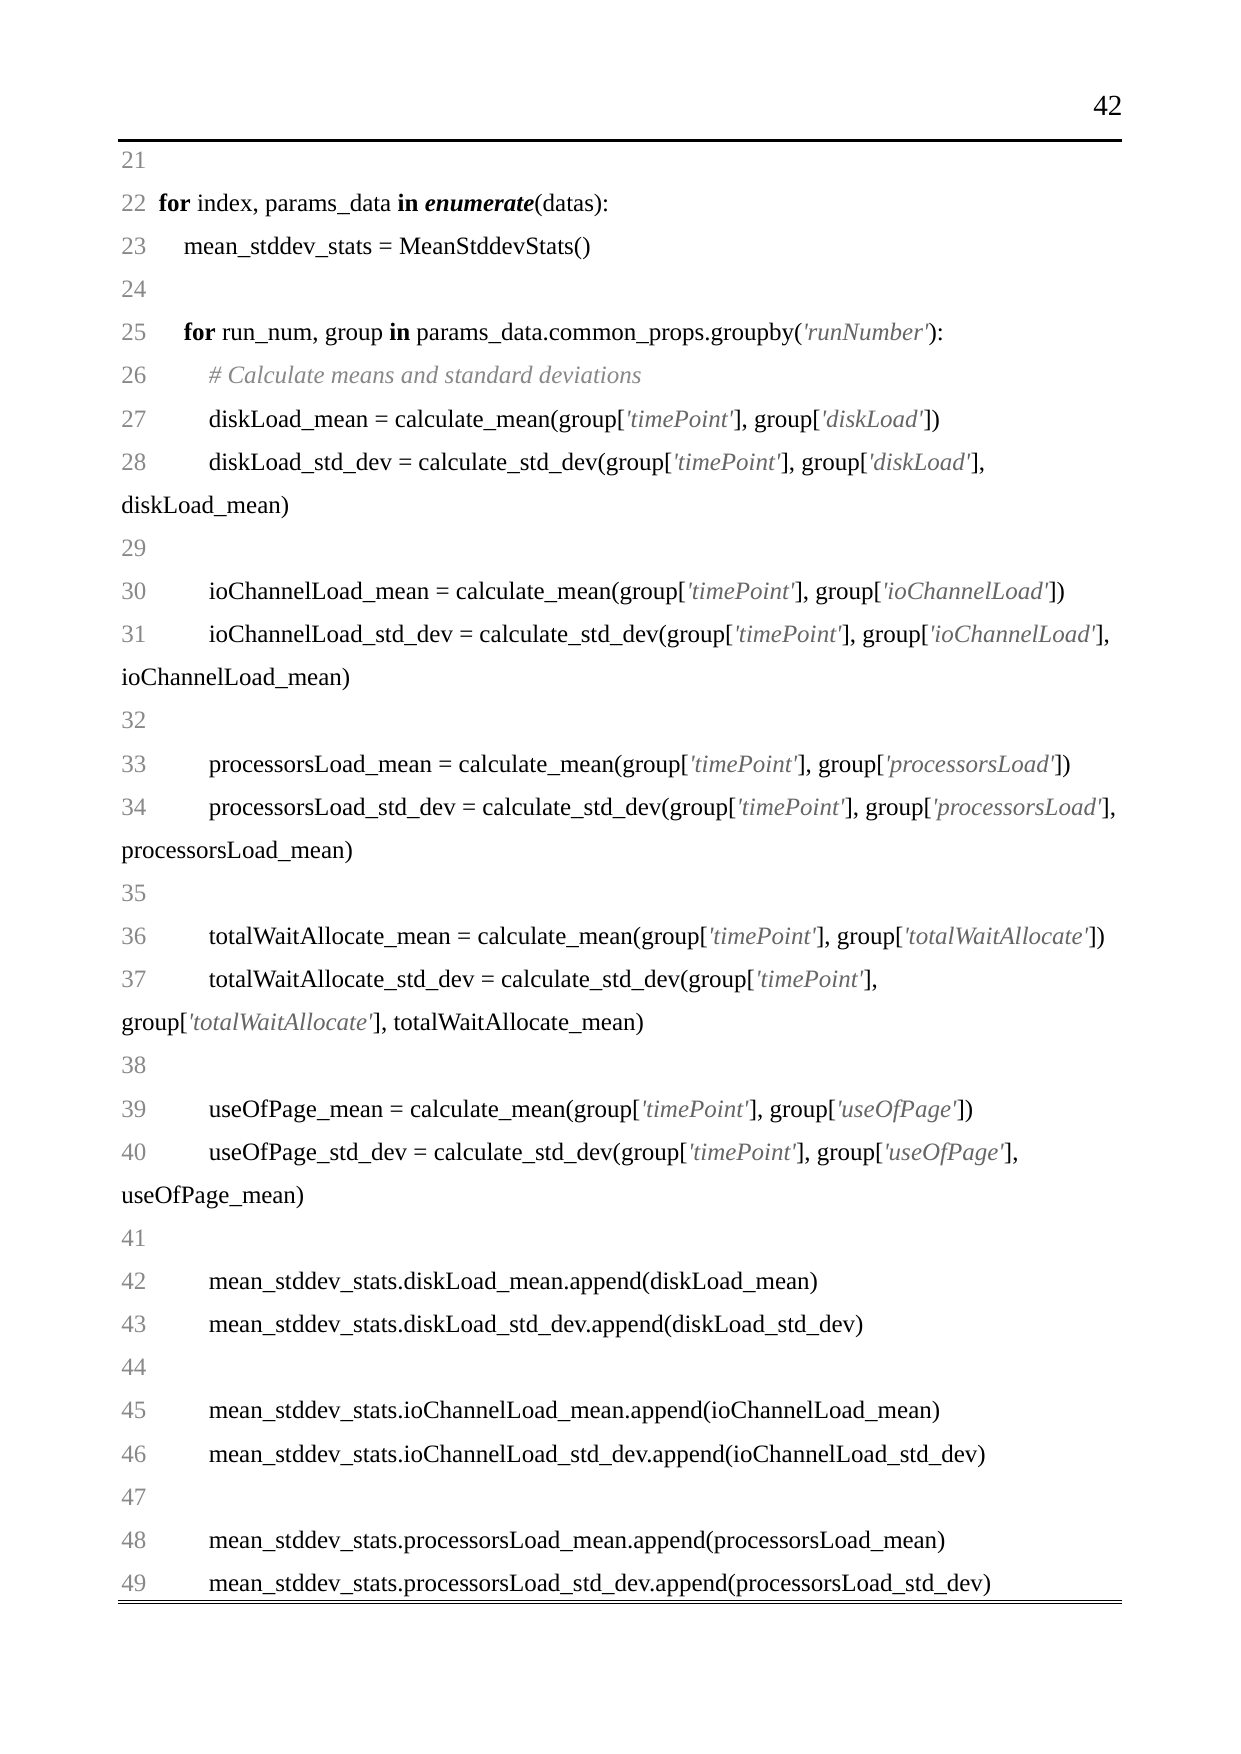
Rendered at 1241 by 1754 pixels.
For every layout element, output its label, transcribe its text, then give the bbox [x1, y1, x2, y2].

text 45 mean_stddev_stats.ioChannelLoad_mean.append(ioChannelLoad_mean) [118, 1389, 1122, 1424]
text 44 [118, 1346, 1122, 1381]
text 26 # Calculate means and standard deviations [118, 354, 1122, 389]
text 49 mean_stddev_stats.processorsLoad_std_dev.append(processorsLoad_std_dev) [118, 1562, 1122, 1600]
text 47 [118, 1476, 1122, 1511]
text 40 useOfPage_std_dev = calculate_std_dev(group['timePoint'], group['useOfPage'], useOfPage_mean) [118, 1131, 1122, 1209]
text 34 processorsLoad_std_dev = calculate_std_dev(group['timePoint'], group['processorsLoad'], processorsLoad_mean) [118, 786, 1122, 864]
text 30 ioChannelLoad_mean = calculate_mean(group['timePoint'], group['ioChannelLoad']) [118, 570, 1122, 605]
text 29 [118, 527, 1122, 562]
text 31 ioChannelLoad_std_dev = calculate_std_dev(group['timePoint'], group['ioChannelLoad'], ioChannelLoad_mean) [118, 613, 1122, 691]
text 27 diskLoad_mean = calculate_mean(group['timePoint'], group['diskLoad']) [118, 397, 1122, 432]
text 37 totalWaitAllocate_std_dev = calculate_std_dev(group['timePoint'], group['totalWaitAllocate'], totalWaitAllocate_mean) [118, 958, 1122, 1036]
text 28 diskLoad_std_dev = calculate_std_dev(group['timePoint'], group['diskLoad'], diskLoad_mean) [118, 441, 1122, 519]
text 38 [118, 1044, 1122, 1079]
text 23 mean_stddev_stats = MeanStddevStats() [118, 225, 1122, 260]
text 42 mean_stddev_stats.diskLoad_mean.append(diskLoad_mean) [118, 1260, 1122, 1295]
text 32 [118, 699, 1122, 734]
text 35 [118, 872, 1122, 907]
text 46 mean_stddev_stats.ioChannelLoad_std_dev.append(ioChannelLoad_std_dev) [118, 1432, 1122, 1467]
text 48 mean_stddev_stats.processorsLoad_mean.append(processorsLoad_mean) [118, 1519, 1122, 1554]
text 33 processorsLoad_mean = calculate_mean(group['timePoint'], group['processorsLoad']) [118, 742, 1122, 777]
text 21 [118, 142, 1122, 174]
text 43 mean_stddev_stats.diskLoad_std_dev.append(diskLoad_std_dev) [118, 1303, 1122, 1338]
text 39 useOfPage_mean = calculate_mean(group['timePoint'], group['useOfPage']) [118, 1087, 1122, 1122]
text 24 [118, 268, 1122, 303]
text 22 for index, params_data in enumerate(datas): [118, 182, 1122, 217]
text 41 [118, 1217, 1122, 1252]
text 25 for run_num, group in params_data.common_props.groupby('runNumber'): [118, 311, 1122, 346]
text 36 totalWaitAllocate_mean = calculate_mean(group['timePoint'], group['totalWaitAllocate']) [118, 915, 1122, 950]
